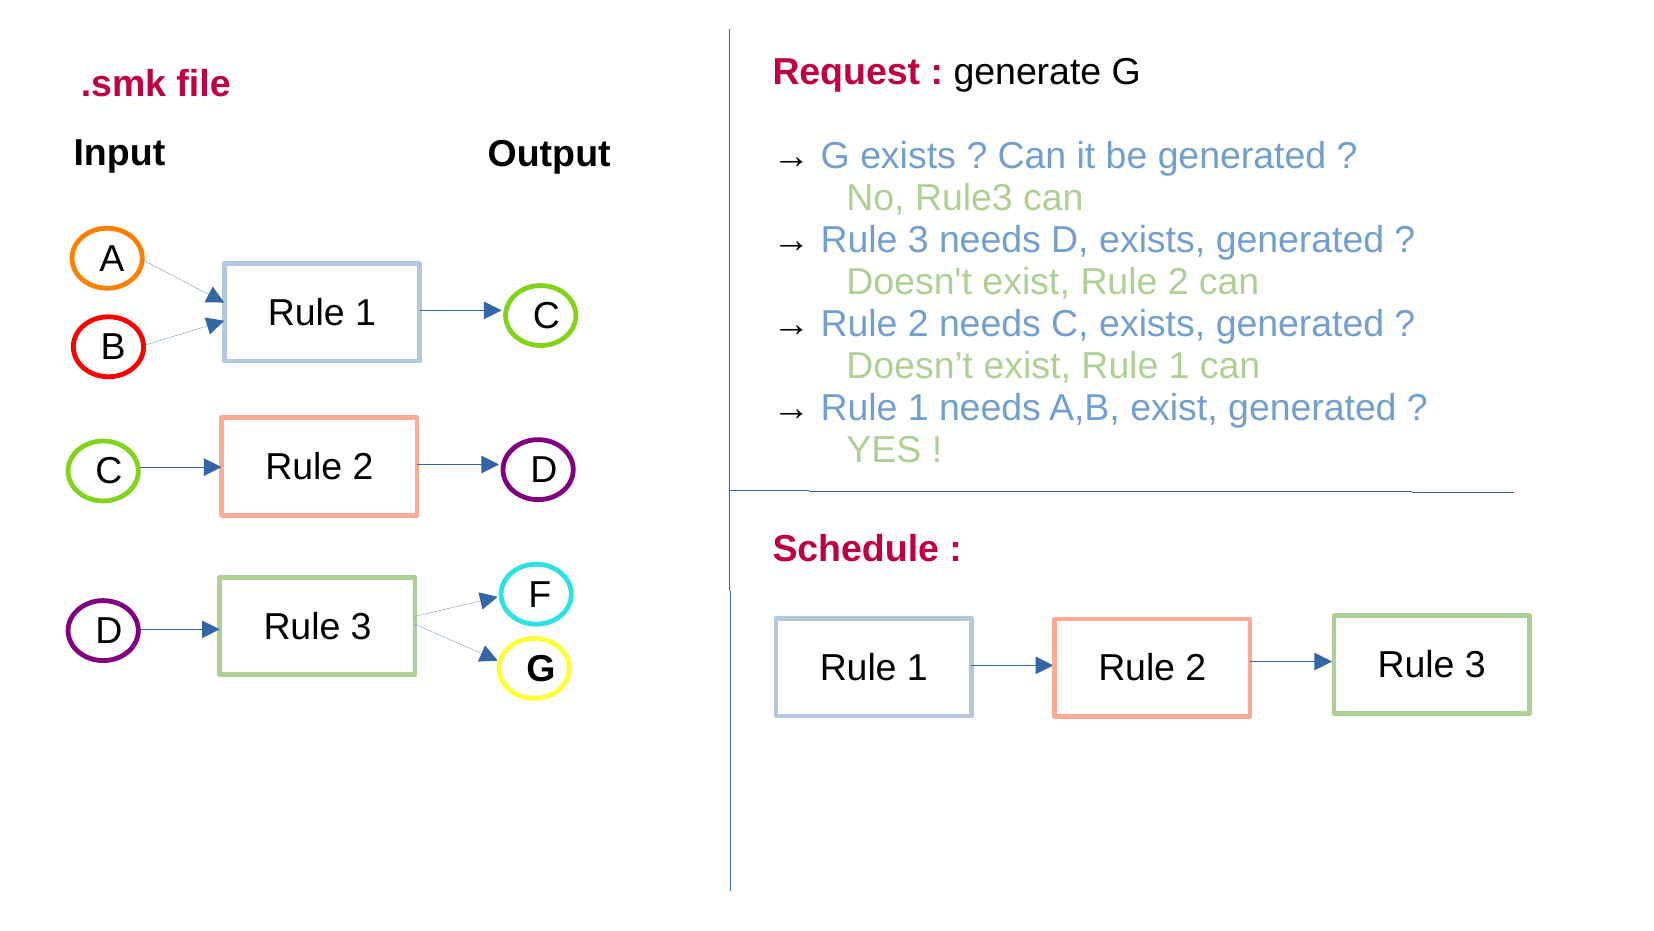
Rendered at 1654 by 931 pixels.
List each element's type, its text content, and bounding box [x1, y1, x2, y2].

text_box Rule 2 [1054, 618, 1251, 717]
text_box D [502, 439, 574, 500]
text_box Schedule : [757, 519, 1156, 577]
text_box Rule 1 [776, 618, 972, 717]
text_box Request : generate G → G exists ? Can it be generated ? No, Rule3 can → Rule 3 needs D, exists, generated ? Doesn't exist, Rule 2 can → Rule 2 needs C, exists, generated ? Doesn’t exist, Rule 1 can → Rule 1 needs A,B, exist, generated ? YES ! [757, 42, 1495, 520]
text_box G [499, 638, 570, 699]
text_box .smk file [66, 54, 465, 112]
text_box D [68, 600, 139, 661]
text_box F [501, 564, 572, 625]
text_box Rule 3 [1333, 615, 1530, 714]
text_box B [73, 316, 144, 377]
text_box Rule 3 [219, 577, 416, 675]
text_box Output [472, 125, 628, 225]
text_box Rule 1 [224, 263, 420, 362]
text_box Rule 2 [221, 417, 418, 516]
text_box C [68, 440, 139, 501]
text_box A [71, 228, 143, 289]
text_box C [505, 285, 576, 346]
text_box Input [58, 124, 205, 182]
